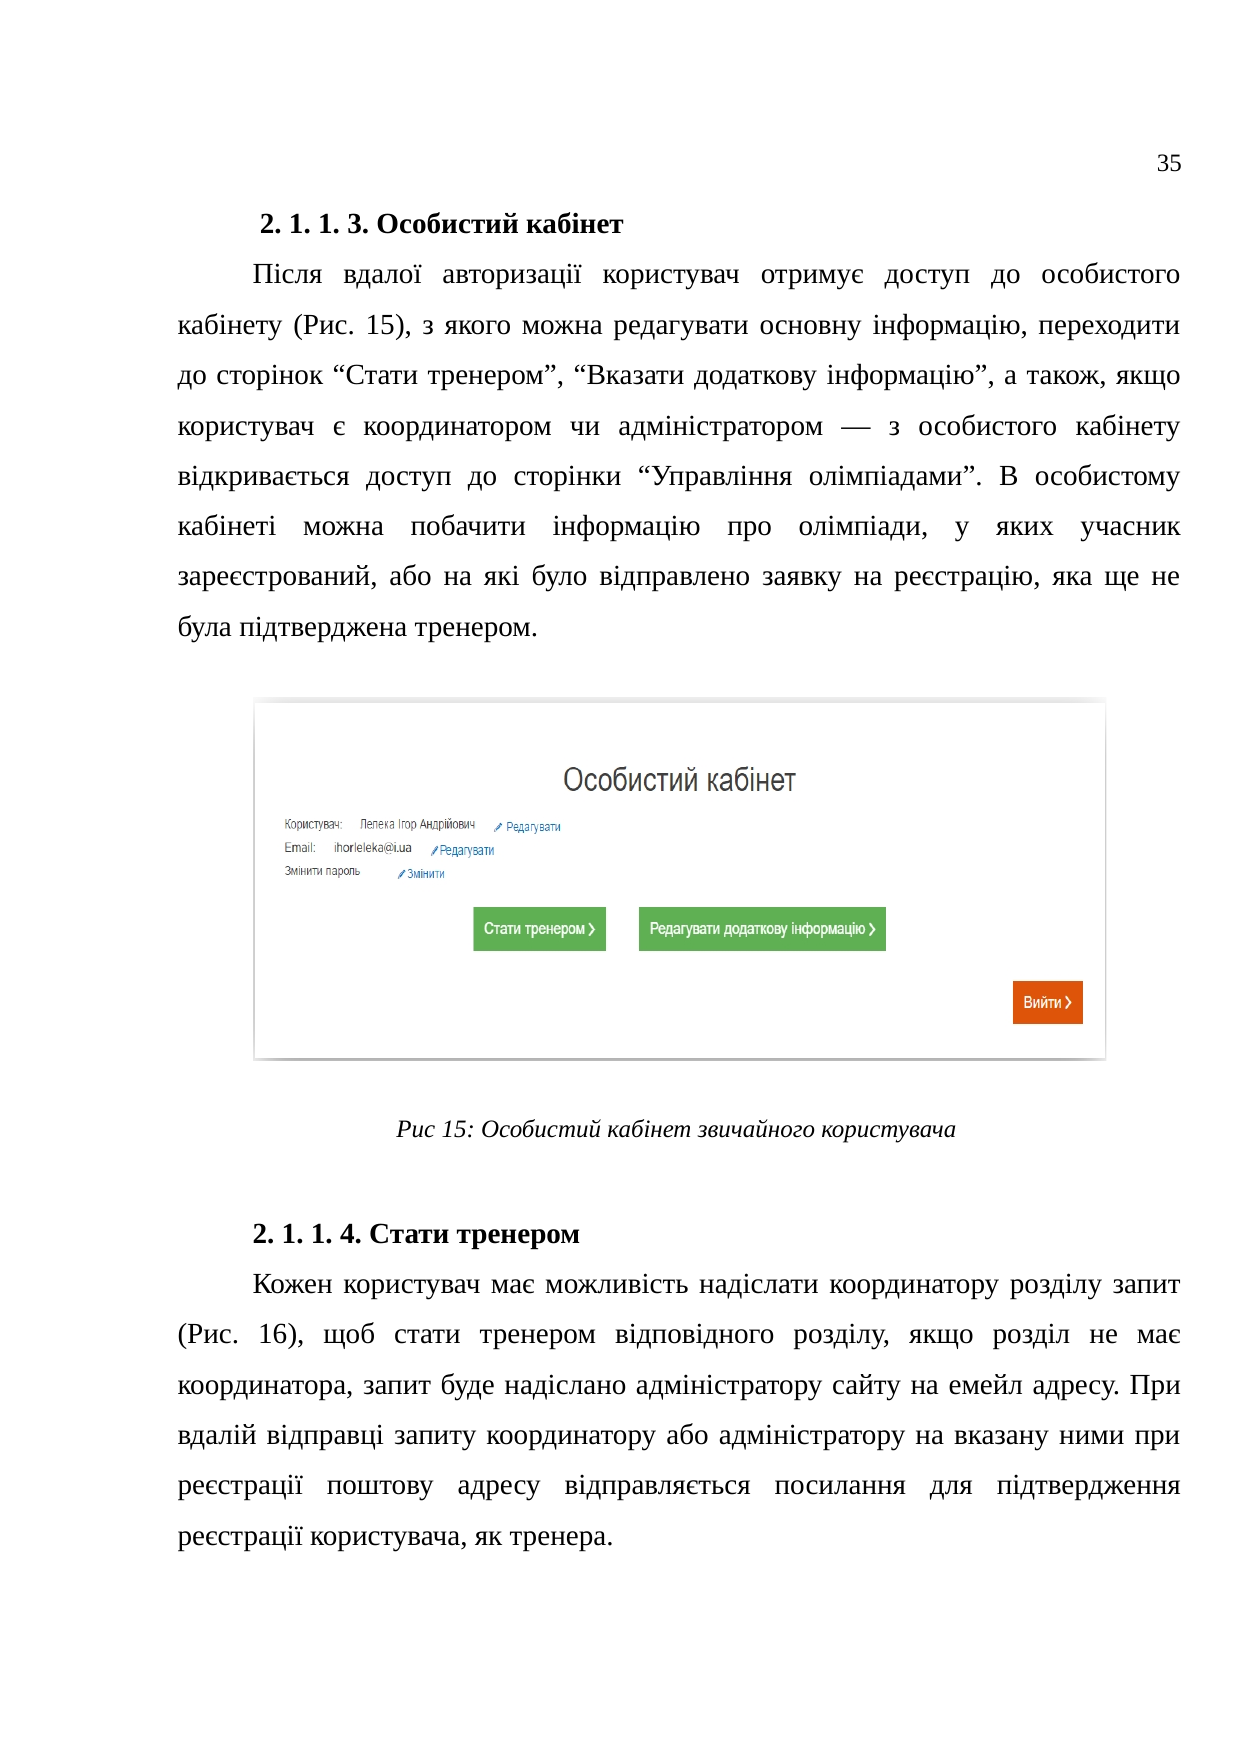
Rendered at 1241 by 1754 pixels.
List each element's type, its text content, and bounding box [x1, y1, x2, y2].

picture [253, 697, 1107, 1061]
text Рис 15: Особистий кабінет звичайного користувача [187, 1114, 1167, 1143]
text Після вдалої авторизації користувач отримує доступ до особистого кабінету (Рис. 15), з якого можна редагувати основну інформацію, переходити до сторінок “Стати тренером”, “Вказати додаткову інформацію”, а також, якщо користувач є координатором чи адміністратором — з особистого кабінету відкривається доступ до сторінки “Управління олімпіадами”. В особистому кабінеті можна побачити інформацію про олімпіади, у яких учасник зареєстрований, або на які було відправлено заявку на реєстрацію, яка ще не була підтверджена тренером. [177, 257, 1181, 642]
text Кожен користувач має можливість надіслати координатору розділу запит (Рис. 16), щоб стати тренером відповідного розділу, якщо розділ не має координатора, запит буде надіслано адміністратору сайту на емейл адресу. При вдалій відправці запиту координатору або адміністратору на вказану ними при реєстрації поштову адресу відправляється посилання для підтвердження реєстрації користувача, як тренера. [177, 1266, 1181, 1551]
subtitle 2. 1. 1. 3. Особистий кабінет [177, 206, 1181, 240]
subtitle 2. 1. 1. 4. Стати тренером [177, 1216, 1181, 1249]
